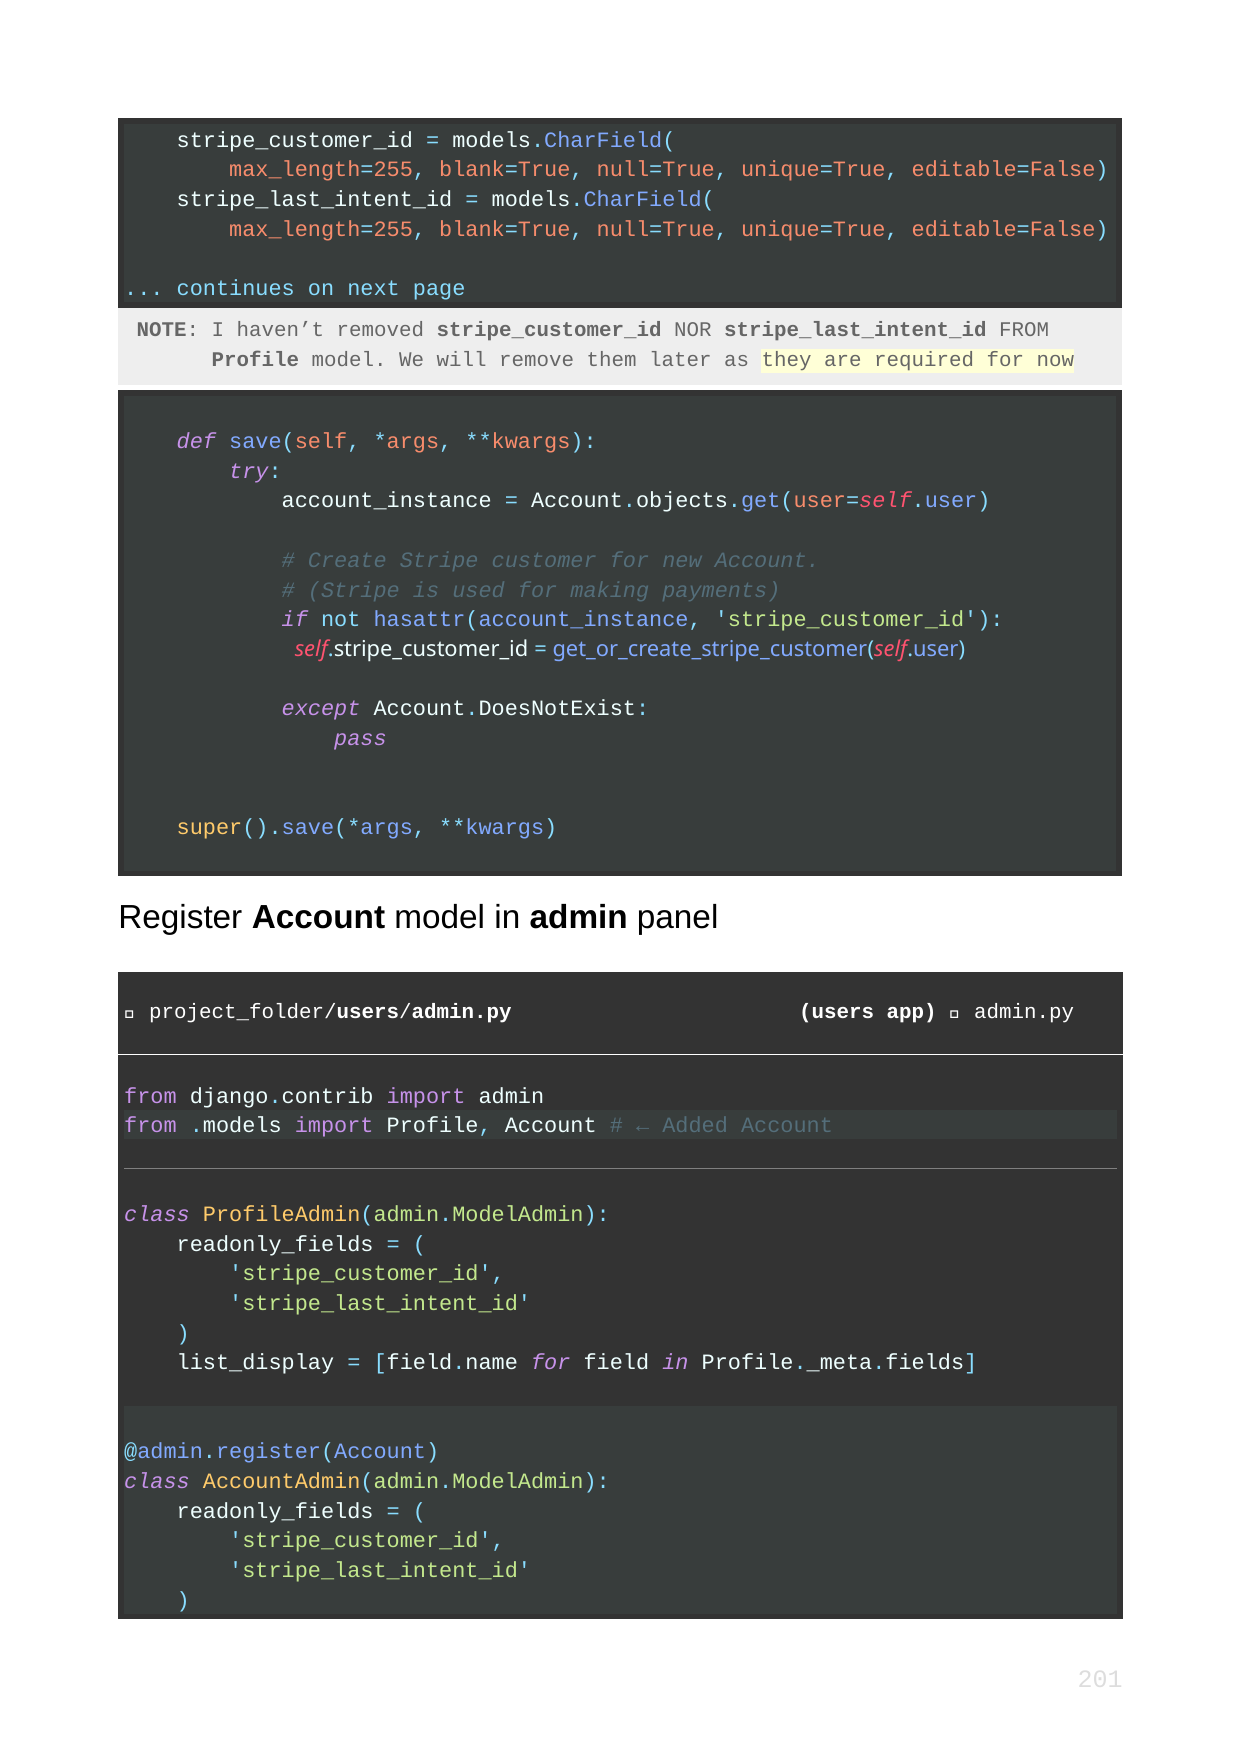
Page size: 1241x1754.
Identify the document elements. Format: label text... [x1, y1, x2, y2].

table_header def save(self, *args, **kwargs): try: account_instance = Account.objects.get(user=self.user) # Create Stripe customer for new Account. # (Stripe is used for making payments) if not hasattr(account_instance, 'stripe_customer_id'): self.stripe_customer_id = get_or_create_stripe_customer(self.user) except Account.DoesNotExist: pass super().save(*args, **kwargs) [118, 390, 1122, 876]
table_cell from django.contrib import admin from .models import Profile, Account # ← Added Account class ProfileAdmin(admin.ModelAdmin): readonly_fields = ( 'stripe_customer_id', 'stripe_last_intent_id' ) list_display = [field.name for field in Profile._meta.fields] @admin.register(Account) class AccountAdmin(admin.ModelAdmin): readonly_fields = ( 'stripe_customer_id', 'stripe_last_intent_id' ) [118, 1055, 1123, 1619]
table_cell stripe_customer_id = models.CharField( max_length=255, blank=True, null=True, unique=True, editable=False) stripe_last_intent_id = models.CharField( max_length=255, blank=True, null=True, unique=True, editable=False) ... continues on next page [118, 118, 1122, 308]
subtitle Register Account model in admin panel [118, 897, 1122, 936]
table_header 📝 project_folder/users/admin.py (users app) 🐍 admin.py [118, 972, 1123, 1054]
table_cell NOTE: I haven’t removed stripe_customer_id NOR stripe_last_intent_id FROM Profile model. We will remove them later as they are required for now [118, 308, 1122, 385]
